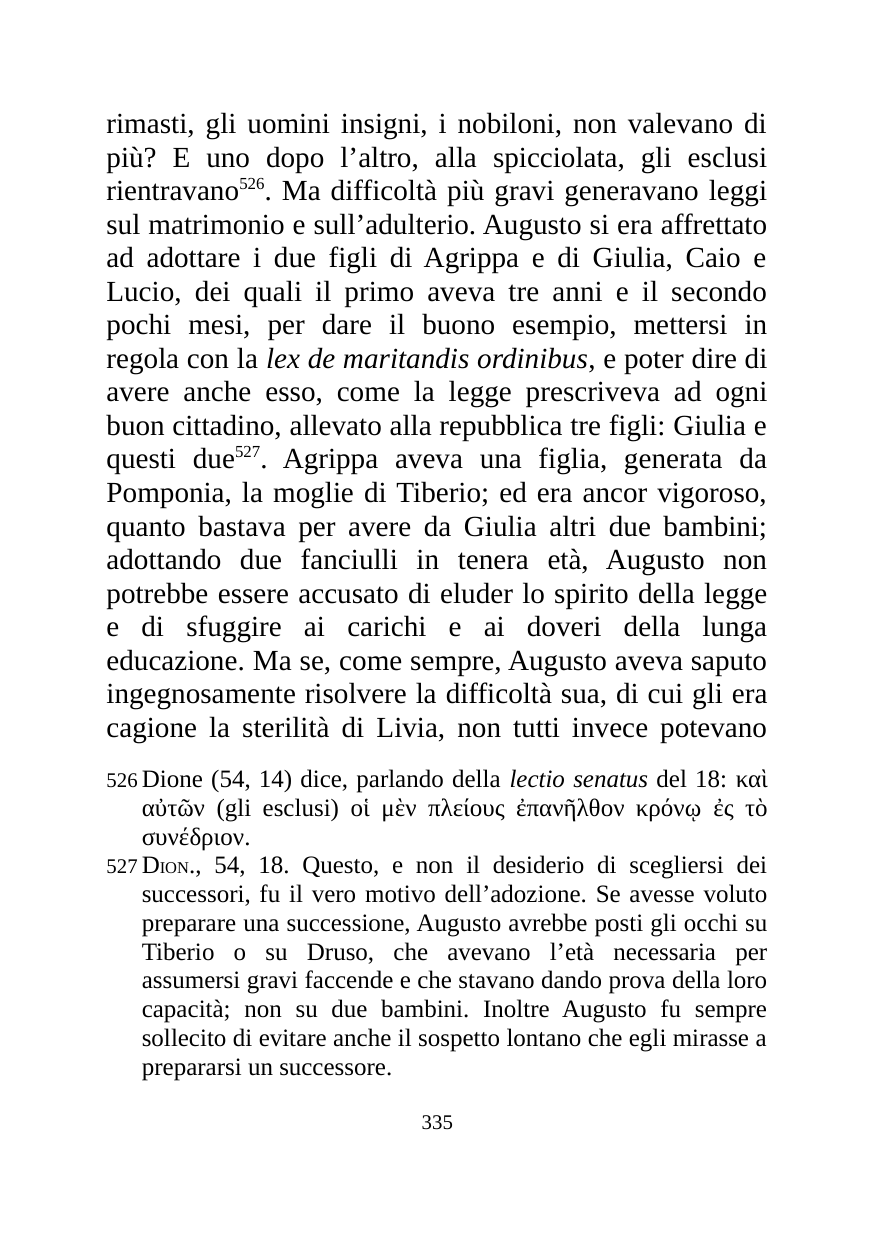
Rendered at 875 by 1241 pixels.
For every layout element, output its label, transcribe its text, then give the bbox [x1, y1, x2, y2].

text Dion., 54, 18. Questo, e non il desiderio di scegliersi dei successori, fu il vero motivo dell’adozione. Se avesse voluto preparare una successione, Augusto avrebbe posti gli occhi su Tiberio o su Druso, che avevano l’età necessaria per assumersi gravi faccende e che stavano dando prova della loro capacità; non su due bambini. Inoltre Augusto fu sempre sollecito di evitare anche il sospetto lontano che egli mirasse a prepararsi un successore. [106, 850, 768, 1080]
text rimasti, gli uomini insigni, i nobiloni, non valevano di più? E uno dopo l’altro, alla spicciolata, gli esclusi rientravano. Ma difficoltà più gravi generavano leggi sul matrimonio e sull’adulterio. Augusto si era affrettato ad adottare i due figli di Agrippa e di Giulia, Caio e Lucio, dei quali il primo aveva tre anni e il secondo pochi mesi, per dare il buono esempio, mettersi in regola con la lex de maritandis ordinibus, e poter dire di avere anche esso, come la legge prescriveva ad ogni buon cittadino, allevato alla repubblica tre figli: Giulia e questi due. Agrippa aveva una figlia, generata da Pomponia, la moglie di Tiberio; ed era ancor vigoroso, quanto bastava per avere da Giulia altri due bambini; adottando due fanciulli in tenera età, Augusto non potrebbe essere accusato di eluder lo spirito della legge e di sfuggire ai carichi e ai doveri della lunga educazione. Ma se, come sempre, Augusto aveva saputo ingegnosamente risolvere la difficoltà sua, di cui gli era cagione la sterilità di Livia, non tutti invece potevano [106, 106, 768, 743]
text Dione (54, 14) dice, parlando della lectio senatus del 18: καὶ αὐτῶν (gli esclusi) οἱ μὲν πλείους ἐπανῆλθον κρόνῳ ἐς τὸ συνέδριον. [106, 764, 768, 850]
